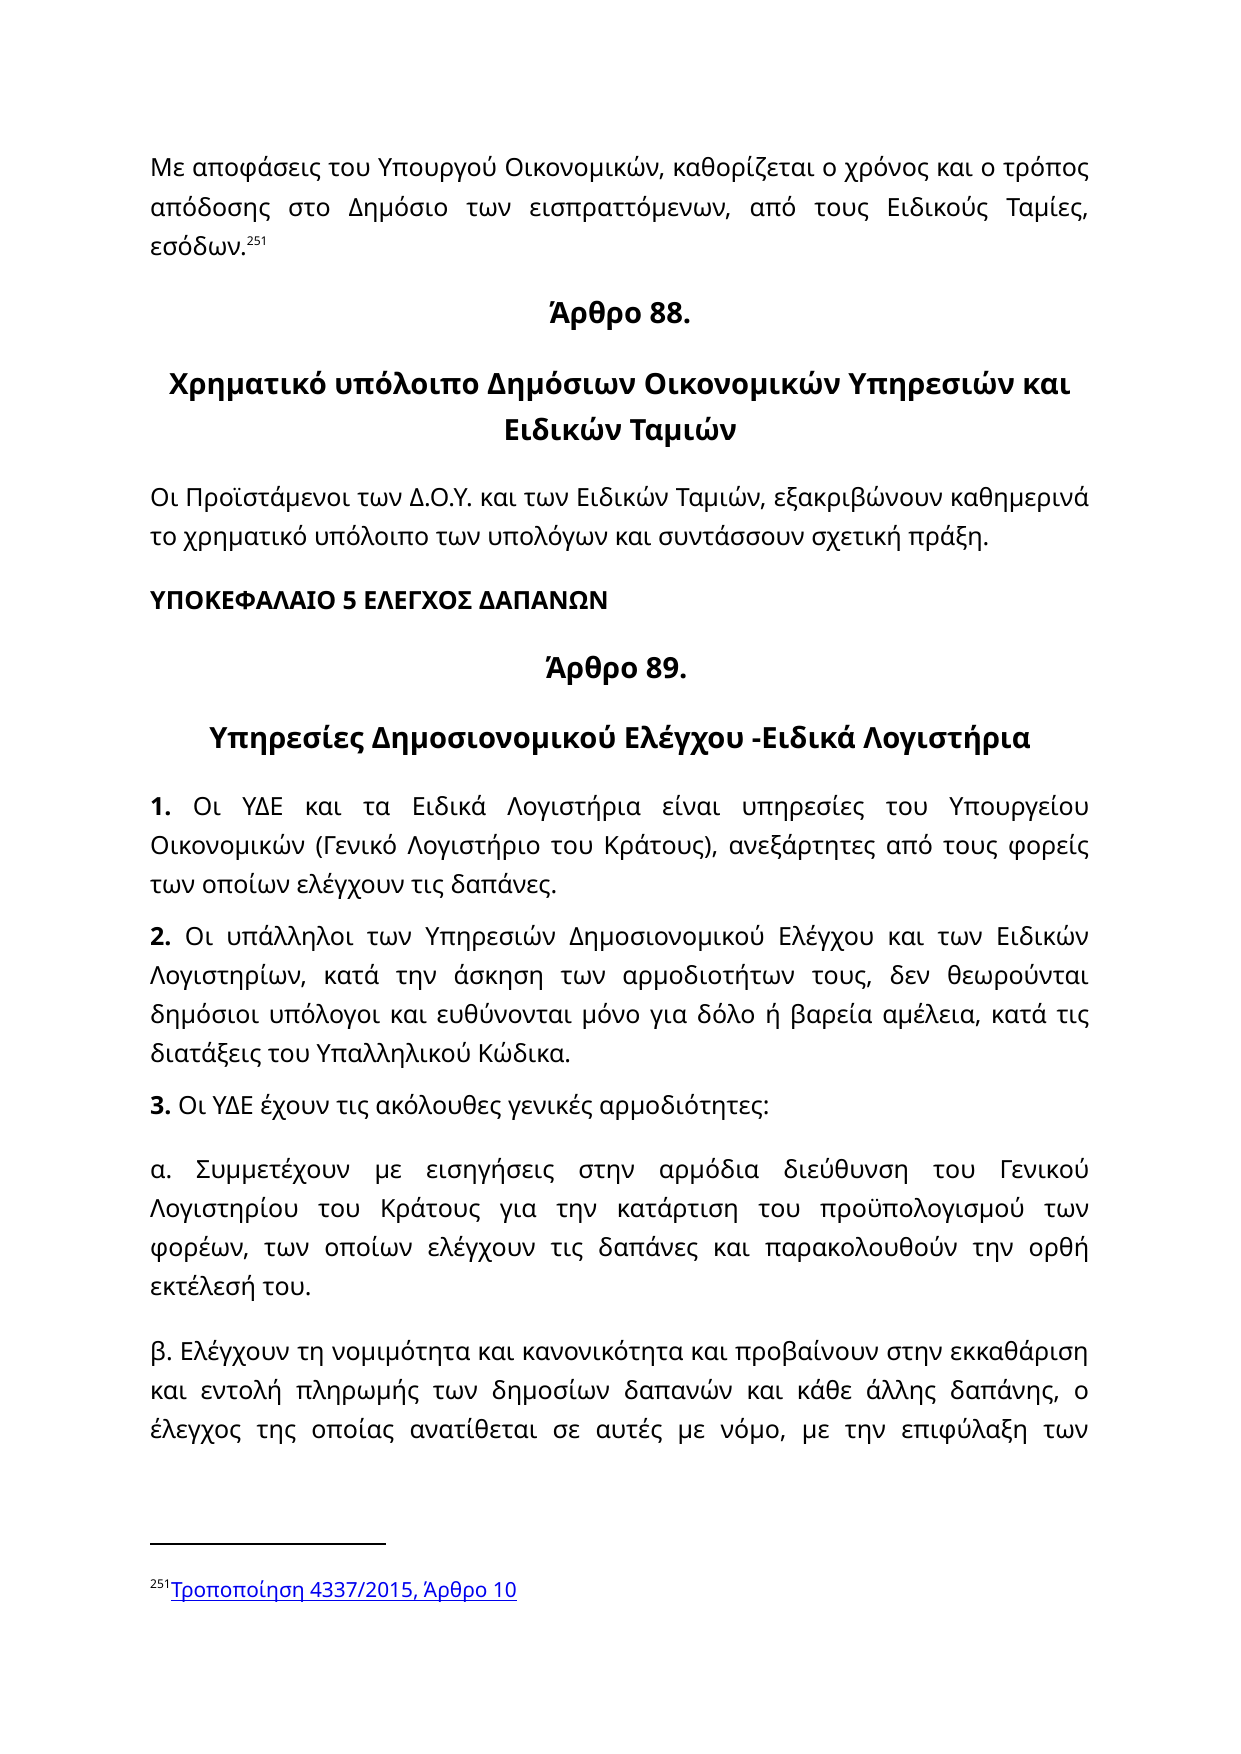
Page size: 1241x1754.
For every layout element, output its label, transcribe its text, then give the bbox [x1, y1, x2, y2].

subtitle Άρθρο 89. [150, 647, 1090, 687]
text β. Ελέγχουν τη νομιμότητα και κανονικότητα και προβαίνουν στην εκκαθάριση και εντολή πληρωμής των δημοσίων δαπανών και κάθε άλλης δαπάνης, ο έλεγχος της οποίας ανατίθεται σε αυτές με νόμο, με την επιφύλαξη των [150, 1333, 1090, 1446]
subtitle Υπηρεσίες Δημοσιονομικού Ελέγχου -Ειδικά Λογιστήρια [150, 717, 1090, 757]
subtitle Άρθρο 88. [150, 292, 1090, 332]
text 3. Οι ΥΔΕ έχουν τις ακόλουθες γενικές αρμοδιότητες: [150, 1087, 1090, 1121]
subtitle Χρηματικό υπόλοιπο Δημόσιων Οικονομικών Υπηρεσιών και Ειδικών Ταμιών [150, 363, 1090, 448]
text 1. Οι ΥΔΕ και τα Ειδικά Λογιστήρια είναι υπηρεσίες του Υπουργείου Οικονομικών (Γενικό Λογιστήριο του Κράτους), ανεξάρτητες από τους φορείς των οποίων ελέγχουν τις δαπάνες. [150, 788, 1090, 901]
text α. Συμμετέχουν με εισηγήσεις στην αρμόδια διεύθυνση του Γενικού Λογιστηρίου του Κράτους για την κατάρτιση του προϋπολογισμού των φορέων, των οποίων ελέγχουν τις δαπάνες και παρακολουθούν την ορθή εκτέλεσή του. [150, 1151, 1090, 1303]
text Οι Προϊστάμενοι των Δ.Ο.Υ. και των Ειδικών Ταμιών, εξακριβώνουν καθημερινά το χρηματικό υπόλοιπο των υπολόγων και συντάσσουν σχετική πράξη. [150, 479, 1090, 553]
text Με αποφάσεις του Υπουργού Οικονομικών, καθορίζεται ο χρόνος και ο τρόπος απόδοσης στο Δημόσιο των εισπραττόμενων, από τους Ειδικούς Ταμίες, εσόδων. [150, 150, 1090, 262]
text Τροποποίηση 4337/2015, Άρθρο 10 [150, 1576, 1090, 1604]
text 2. Οι υπάλληλοι των Υπηρεσιών Δημοσιονομικού Ελέγχου και των Ειδικών Λογιστηρίων, κατά την άσκηση των αρμοδιοτήτων τους, δεν θεωρούνται δημόσιοι υπόλογοι και ευθύνονται μόνο για δόλο ή βαρεία αμέλεια, κατά τις διατάξεις του Υπαλληλικού Κώδικα. [150, 918, 1090, 1070]
text ΥΠΟΚΕΦΑΛΑΙΟ 5 ΕΛΕΓΧΟΣ ΔΑΠΑΝΩΝ [150, 583, 1090, 617]
